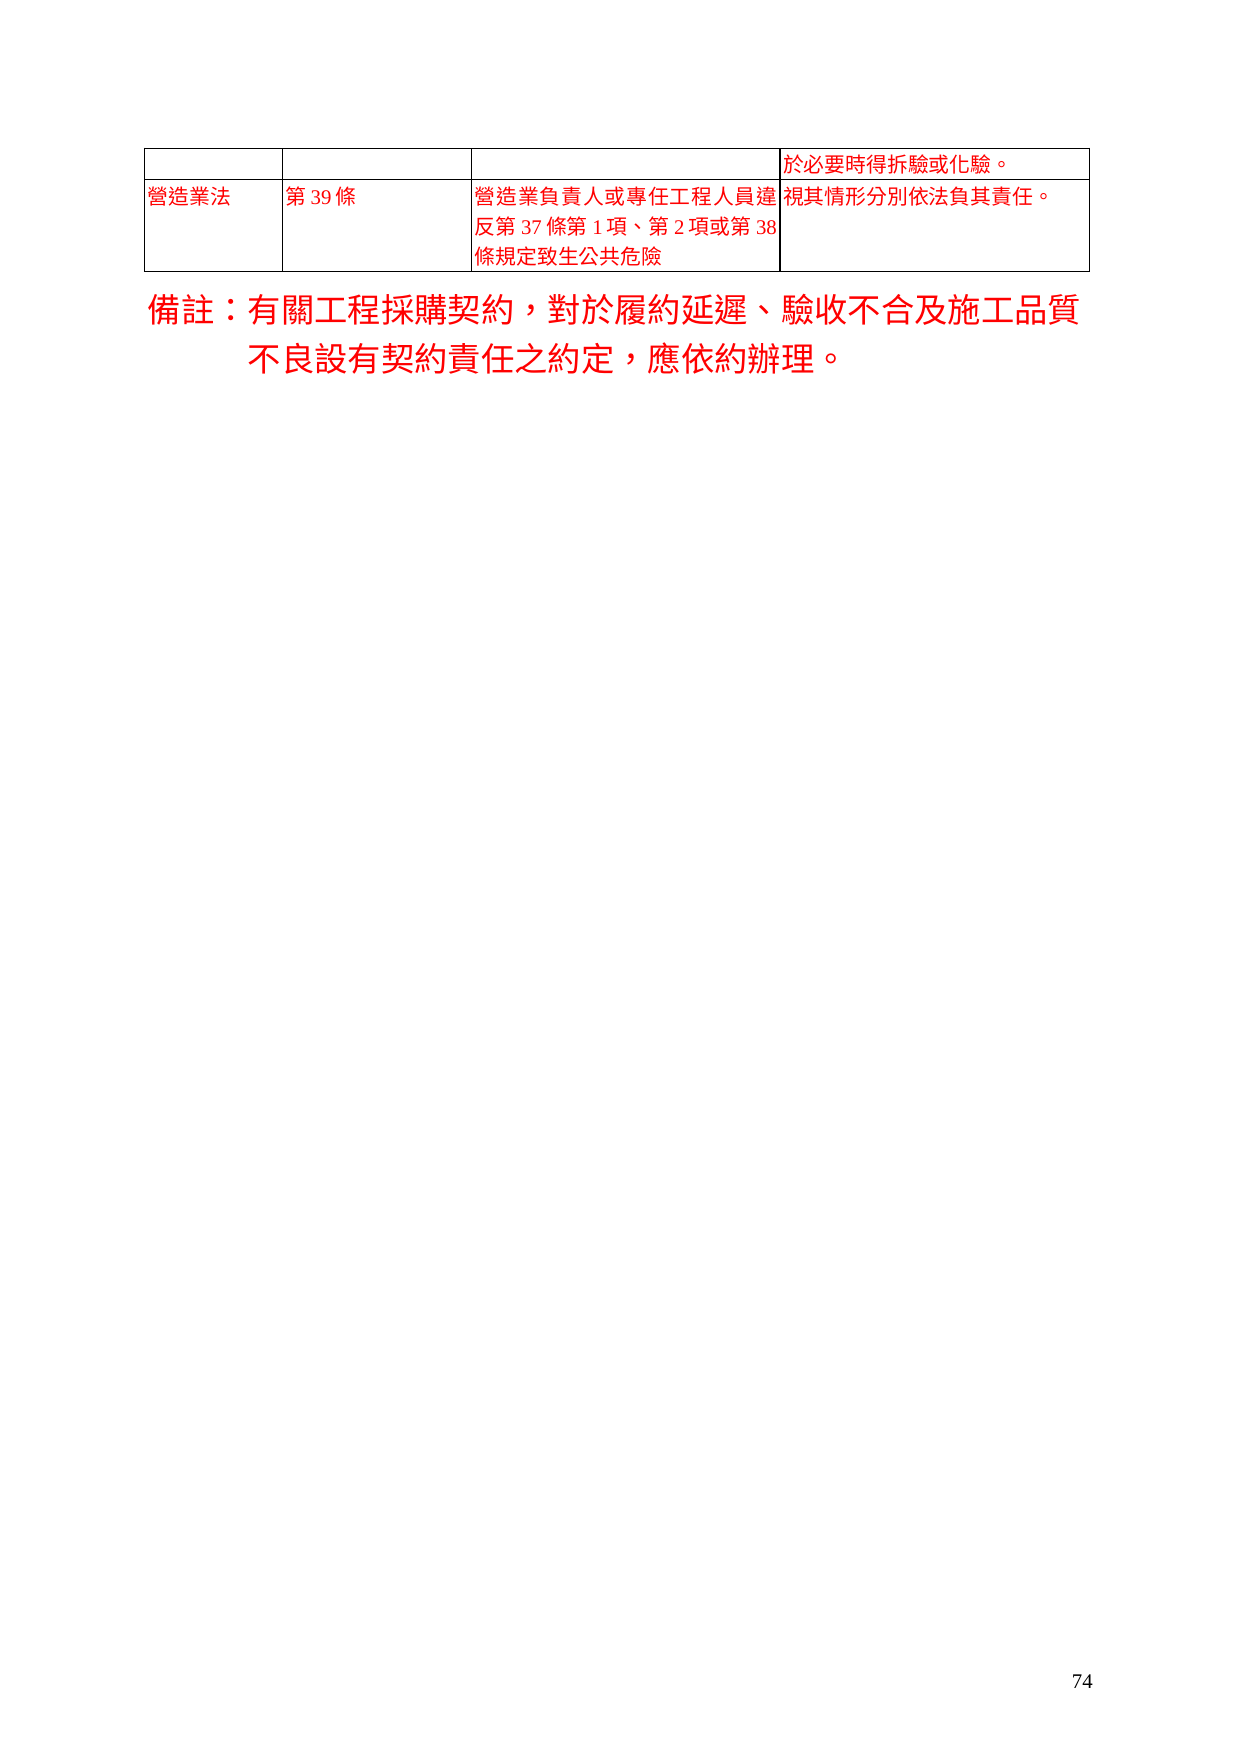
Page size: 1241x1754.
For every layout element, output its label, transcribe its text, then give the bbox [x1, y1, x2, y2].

table_cell 營造業負責人或專任工程人員違反第37條第1項、第2項或第38條規定致生公共危險 [472, 180, 779, 271]
table_cell 第39條 [283, 180, 471, 271]
table_cell 營造業法 [145, 180, 282, 271]
table_cell [472, 149, 779, 179]
table_cell [145, 149, 282, 179]
table_cell [283, 149, 471, 179]
table_cell 於必要時得拆驗或化驗。 [781, 149, 1089, 179]
table_cell 視其情形分別依法負其責任。 [781, 180, 1089, 271]
text 備註：有關工程採購契約，對於履約延遲、驗收不合及施工品質不良設有契約責任之約定，應依約辦理。 [148, 284, 1092, 381]
